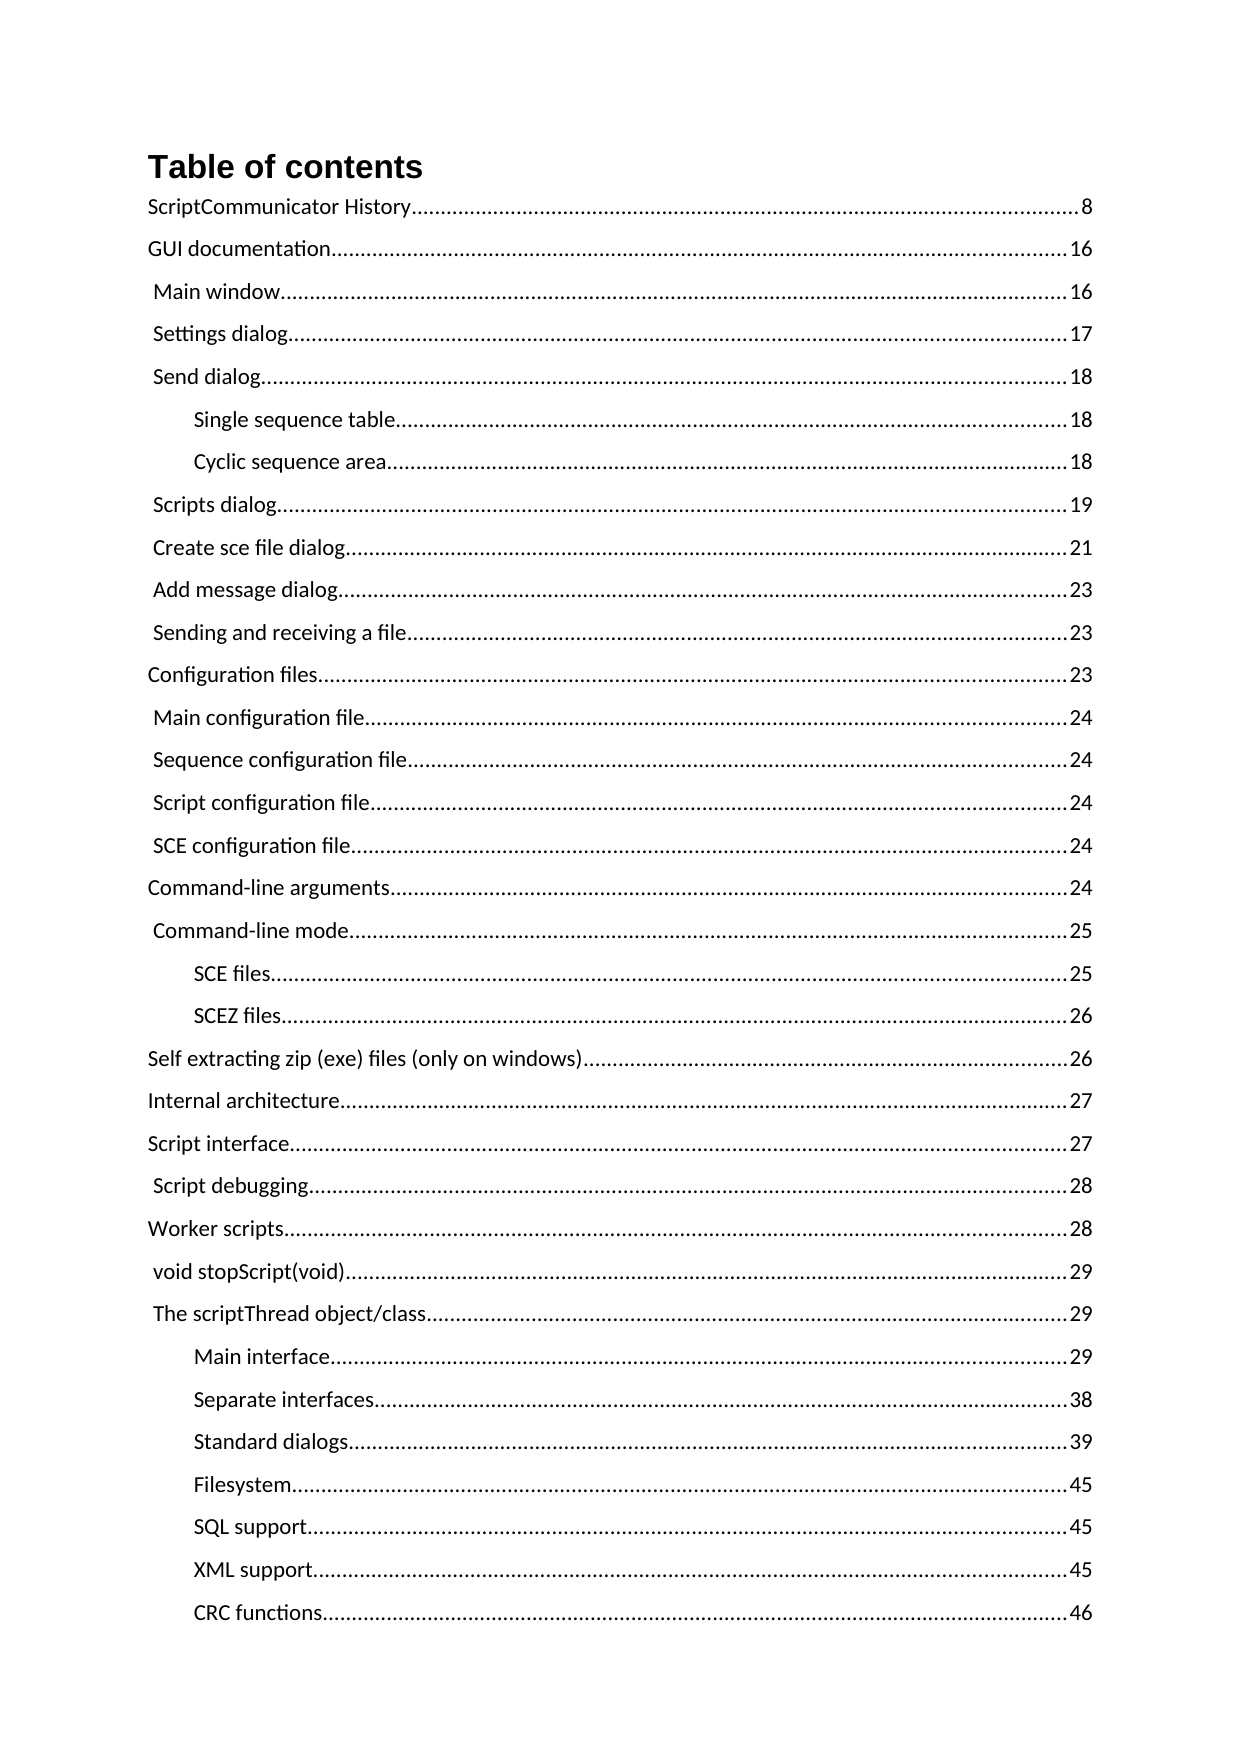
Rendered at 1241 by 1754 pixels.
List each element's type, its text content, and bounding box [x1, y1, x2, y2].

text Sending and receiving a file 23 [153, 618, 1093, 646]
text Scripts dialog 19 [153, 490, 1093, 518]
text Main interface 29 [193, 1342, 1093, 1370]
text Script debugging 28 [153, 1172, 1093, 1200]
text Filesystem 45 [193, 1470, 1093, 1498]
text Command-line arguments 24 [148, 873, 1093, 901]
text Create sce file dialog 21 [153, 533, 1093, 561]
text The scriptThread object/class 29 [153, 1299, 1093, 1327]
text Main window 16 [153, 277, 1093, 305]
text Sequence configuration file 24 [153, 746, 1093, 774]
text SQL support 45 [193, 1512, 1093, 1541]
text Self extracting zip (exe) files (only on windows) 26 [148, 1044, 1093, 1072]
text Settings dialog 17 [153, 319, 1093, 348]
text GUI documentation 16 [148, 234, 1093, 262]
text void stopScript(void) 29 [153, 1257, 1093, 1285]
text Script interface 27 [148, 1129, 1093, 1157]
text Single sequence table 18 [193, 405, 1093, 433]
subtitle Table of contents [148, 148, 1093, 186]
text Send dialog 18 [153, 362, 1093, 390]
text Main configuration file 24 [153, 703, 1093, 731]
text XML support 45 [193, 1555, 1093, 1583]
text Script configuration file 24 [153, 788, 1093, 816]
text SCE configuration file 24 [153, 831, 1093, 859]
text Worker scripts 28 [148, 1214, 1093, 1242]
text Internal architecture 27 [148, 1086, 1093, 1114]
text Add message dialog 23 [153, 575, 1093, 603]
text SCE files 25 [193, 959, 1093, 987]
text Configuration files 23 [148, 660, 1093, 688]
text CRC functions 46 [193, 1598, 1093, 1626]
text Standard dialogs 39 [193, 1427, 1093, 1455]
text Command-line mode 25 [153, 916, 1093, 944]
text SCEZ files 26 [193, 1001, 1093, 1029]
text Separate interfaces 38 [193, 1385, 1093, 1413]
text ScriptCommunicator History 8 [148, 192, 1093, 220]
text Cyclic sequence area 18 [193, 447, 1093, 475]
